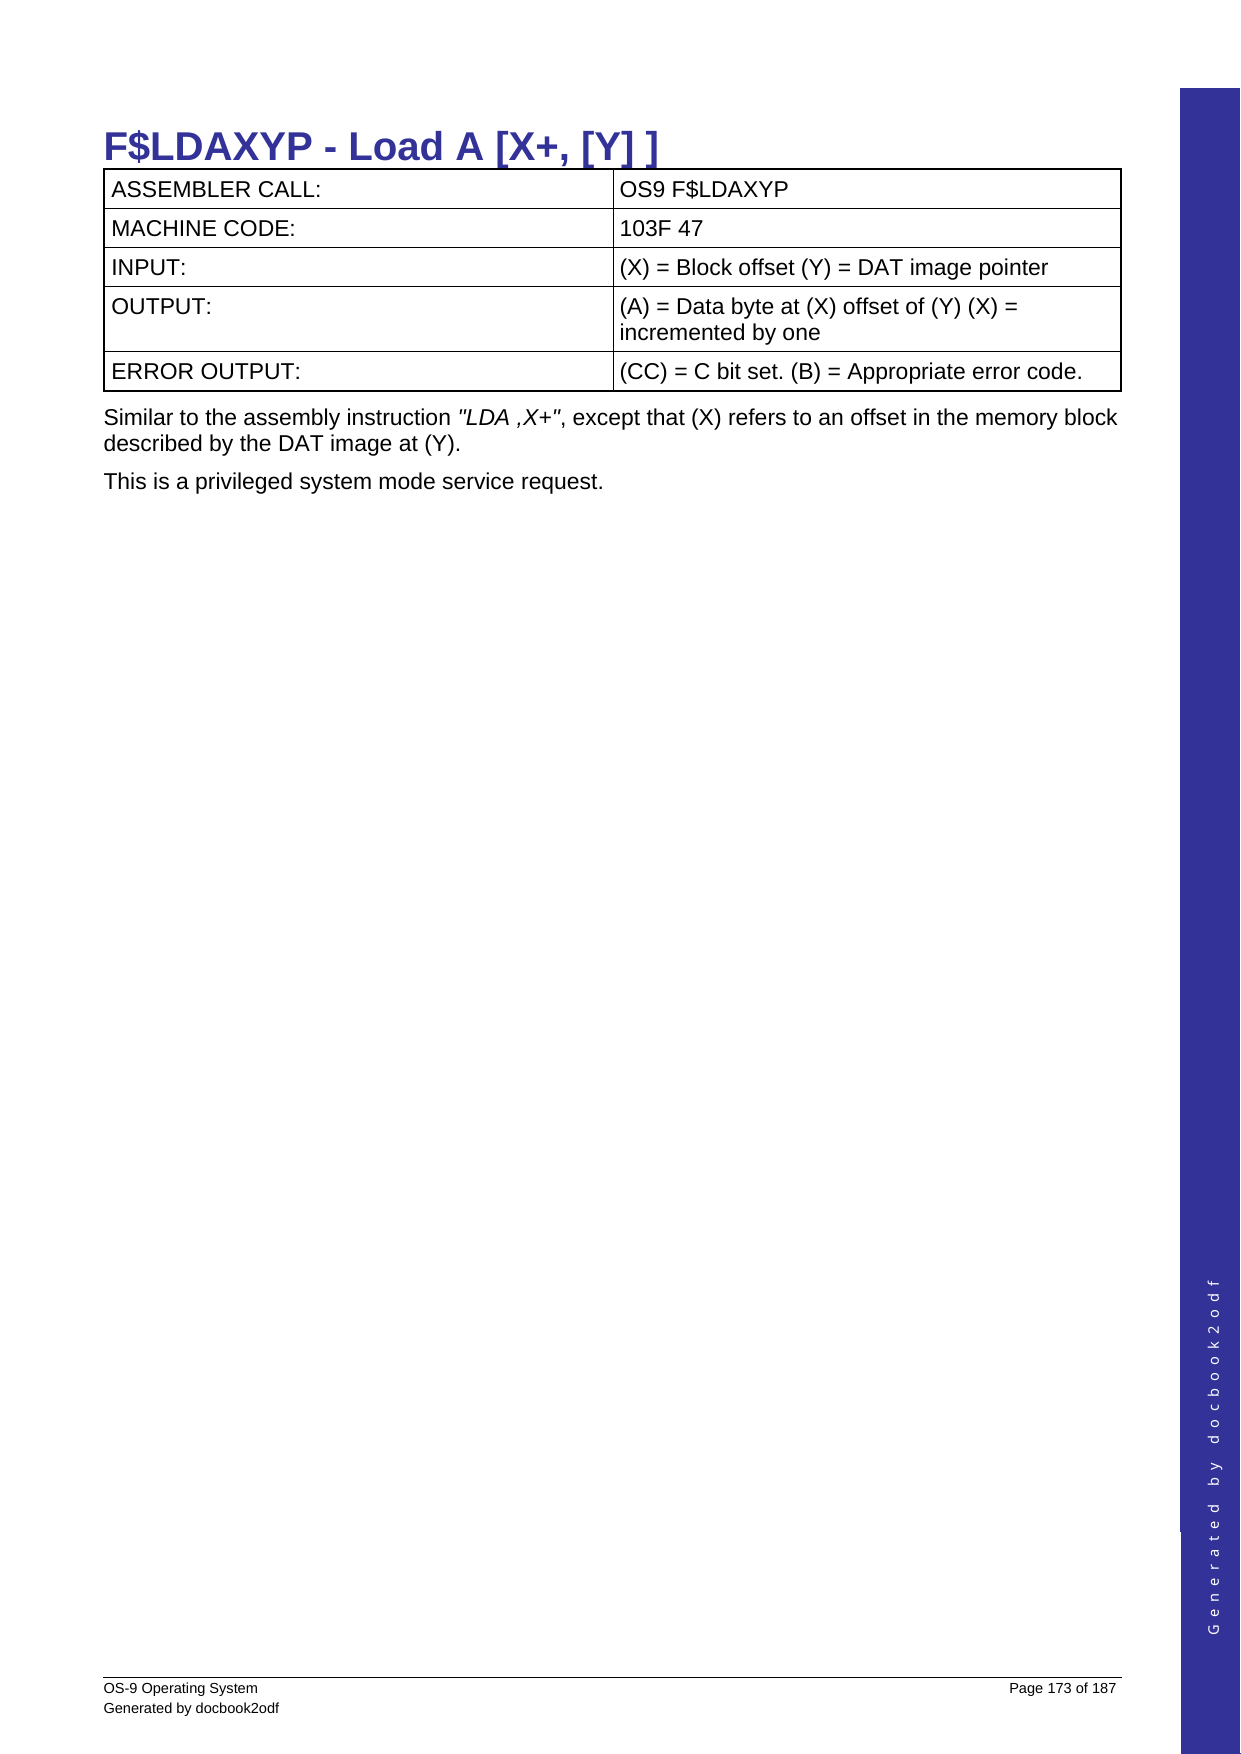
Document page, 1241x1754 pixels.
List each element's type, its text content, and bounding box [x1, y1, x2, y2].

table_header OS9 F$LDAXYP [614, 170, 1120, 208]
table_header ASSEMBLER CALL: [105, 170, 613, 208]
table_cell (CC) = C bit set. (B) = Appropriate error code. [614, 352, 1120, 390]
text This is a privileged system mode service request. [103, 468, 1122, 495]
table_cell OUTPUT: [105, 287, 613, 351]
table_cell 103F 47 [614, 209, 1120, 247]
table_cell ERROR OUTPUT: [105, 352, 613, 390]
table_cell (A) = Data byte at (X) offset of (Y) (X) = incremented by one [614, 287, 1120, 351]
table_cell (X) = Block offset (Y) = DAT image pointer [614, 248, 1120, 286]
table_cell INPUT: [105, 248, 613, 286]
table_cell MACHINE CODE: [105, 209, 613, 247]
text Similar to the assembly instruction "LDA ,X+", except that (X) refers to an offset in the memory block described by the DAT image at (Y). [103, 404, 1122, 457]
subtitle F$LDAXYP - Load A [X+, [Y] ] [103, 122, 1122, 168]
